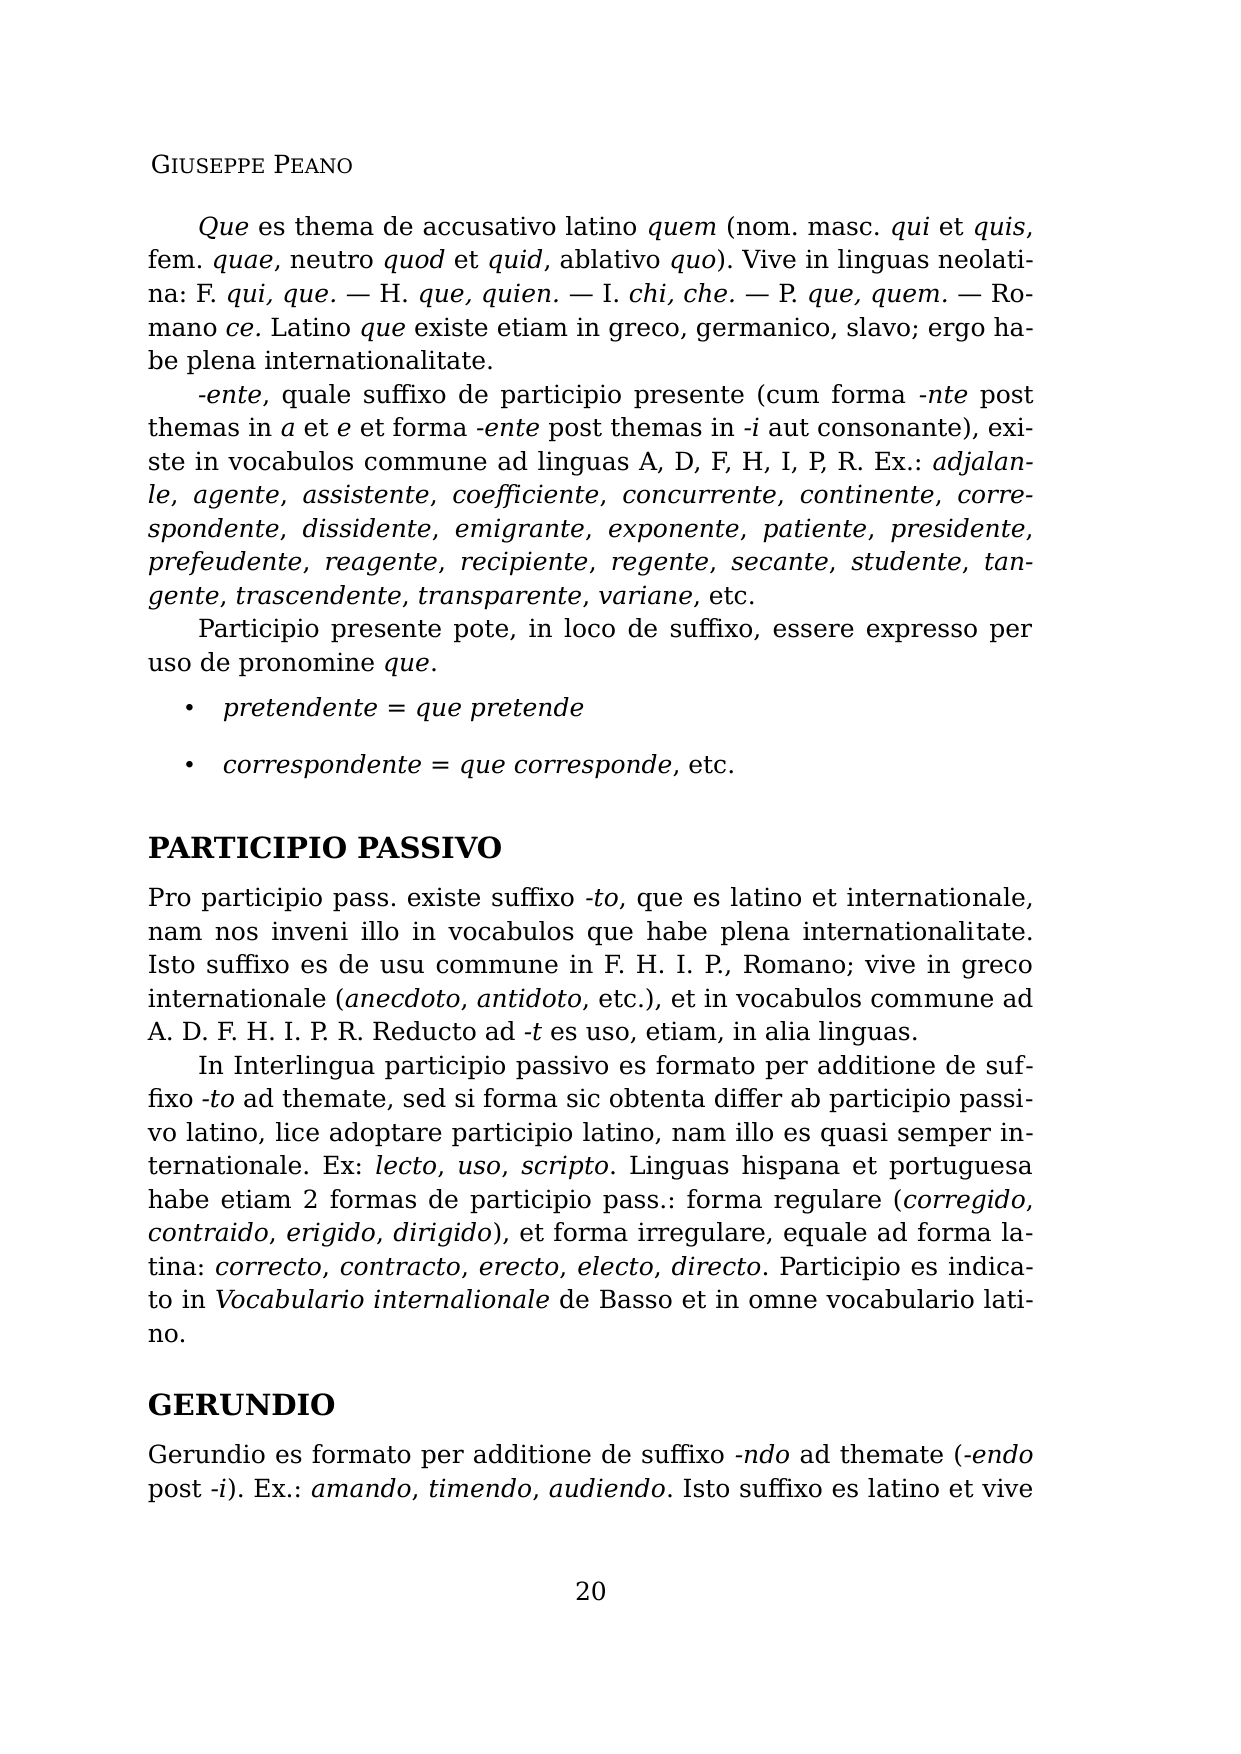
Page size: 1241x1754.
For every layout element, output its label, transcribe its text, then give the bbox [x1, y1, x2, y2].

text -ente, quale suffixo de participio presente (cum forma -nte post the­mas in a et e et forma -ente post themas in -i aut consonante), exi­ste in vocabulos commu­ne ad linguas A, D, F, H, I, P, R. Ex.: adjalan­le, agente, assistente, coefficiente, concurrente, continente, corre­spon­dente, dissidente, emigrante, exponente, patiente, presidente, pre­feudente, reagente, recipiente, regente, secante, stu­dente, tan­gen­te, trascendente, transparente, variane, etc. [148, 380, 1033, 610]
list correspondente = que corresponde, etc. [185, 751, 1033, 780]
text Participio presente pote, in loco de suffixo, essere expresso per uso de prono­mine que. [148, 614, 1033, 677]
text Gerundio es formato per additione de suffixo -ndo ad themate (-endo post -i). Ex.: amando, timendo, audiendo. Isto suffixo es latino et vive [148, 1440, 1033, 1503]
text Pro participio pass. existe suffixo -to, que es latino et internatio­nale, nam nos inveni illo in vocabulos que habe plena internationali­tate. Isto suffixo es de usu commune in F. H. I. P., Romano; vive in greco internationale (anecdoto, antidoto, etc.), et in vocabulos com­mune ad A. D. F. H. I. P. R. Reducto ad -t es uso, etiam, in alia lin­guas. [148, 883, 1033, 1047]
text In Interlingua participio passivo es formato per additione de suf­fixo -to ad the­mate, sed si forma sic obtenta differ ab participio passi­vo latino, lice adoptare participio latino, nam illo es quasi semper in­ternationale. Ex: lecto, uso, scrip­to. Linguas hispana et portuguesa habe etiam 2 formas de participio pass.: for­ma regulare (corregido, contraido, erigido, dirigido), et forma irregulare, equale ad forma la­tina: correcto, contracto, erecto, electo, directo. Participio es indica­to in Vocabulario internalionale de Basso et in omne vocabulario lati­no. [148, 1051, 1033, 1348]
subtitle GERUNDIO [148, 1388, 1033, 1422]
subtitle PARTICIPIO PASSIVO [148, 831, 1033, 866]
list pretendente = que pretende [185, 693, 1033, 723]
text Que es thema de accusativo latino quem (nom. masc. qui et quis, fem. quae, neutro quod et quid, ablativo quo). Vive in linguas neolati­na: F. qui, que. — H. que, quien. — I. chi, che. — P. que, quem. — Ro­ma­no ce. Latino que existe etiam in greco, germanico, slavo; ergo ha­be plena internationalitate. [148, 212, 1033, 375]
